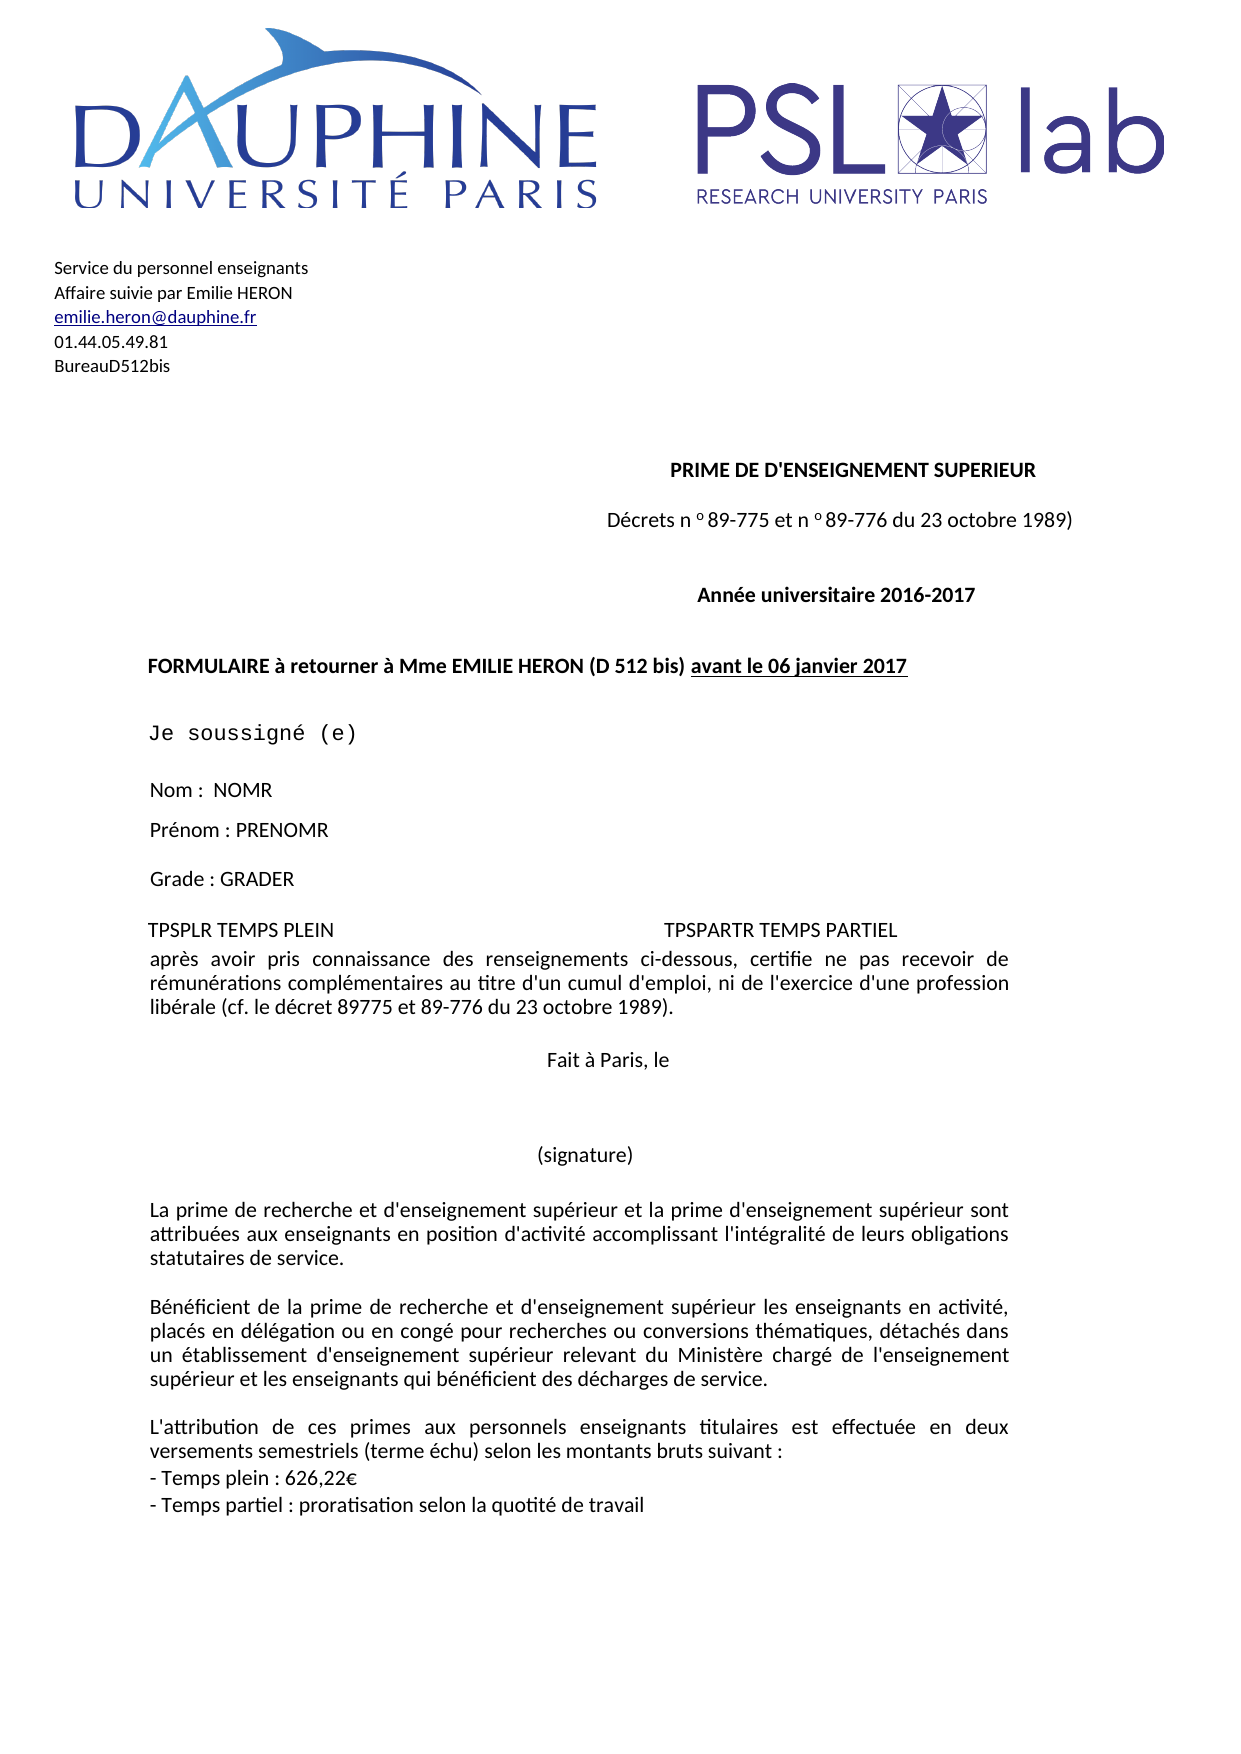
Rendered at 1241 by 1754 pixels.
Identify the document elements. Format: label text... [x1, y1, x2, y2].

text Prénom : PRENOMR [149, 817, 1010, 843]
text - Temps plein : 626,22€ [149, 1464, 1010, 1491]
text La prime de recherche et d'enseignement supérieur et la prime d'enseignement supérieur sont attribuées aux enseignants en position d'activité accomplissant l'intégralité de leurs obligations statutaires de service. [149, 1196, 1010, 1271]
text Décrets n o 89-775 et n o 89-776 du 23 octobre 1989) [517, 507, 1089, 533]
picture [697, 83, 1164, 204]
picture [75, 28, 597, 208]
text Je soussigné (e) [148, 722, 1093, 747]
text Bénéficient de la prime de recherche et d'enseignement supérieur les enseignants en activité, placés en délégation ou en congé pour recherches ou conversions thématiques, détachés dans un établissement d'enseignement supérieur relevant du Ministère chargé de l'enseignement supérieur et les enseignants qui bénéficient des décharges de service. [149, 1293, 1010, 1392]
text TPSPLR TEMPS PLEIN TPSPARTR TEMPS PARTIEL [148, 916, 1093, 943]
text Année universitaire 2016-2017 [148, 581, 976, 608]
text PRIME DE D'ENSEIGNEMENT SUPERIEUR [148, 456, 1036, 483]
text FORMULAIRE à retourner à Mme EMILIE HERON (D 512 bis) avant le 06 janvier 2017 [148, 653, 1093, 679]
text - Temps partiel : proratisation selon la quotité de travail [149, 1491, 1010, 1518]
text L'attribution de ces primes aux personnels enseignants titulaires est effectuée en deux versements semestriels (terme échu) selon les montants bruts suivant : [149, 1413, 1010, 1464]
text (signature) [148, 1142, 1023, 1168]
text après avoir pris connaissance des renseignements ci-dessous, certifie ne pas recevoir de rémunérations complémentaires au titre d'un cumul d'emploi, ni de l'exercice d'une profession libérale (cf. le décret 89775 et 89-776 du 23 octobre 1989). [149, 945, 1010, 1019]
text Grade : GRADER [150, 865, 1093, 892]
text Fait à Paris, le [148, 1046, 1069, 1073]
text Nom : NOMR [149, 776, 1010, 803]
table_header [508, 251, 1092, 405]
table_header Service du personnel enseignants Affaire suivie par Emilie HERON emilie.heron@dauphine.fr 01.44.05.49.81 BureauD512bis [49, 251, 508, 405]
